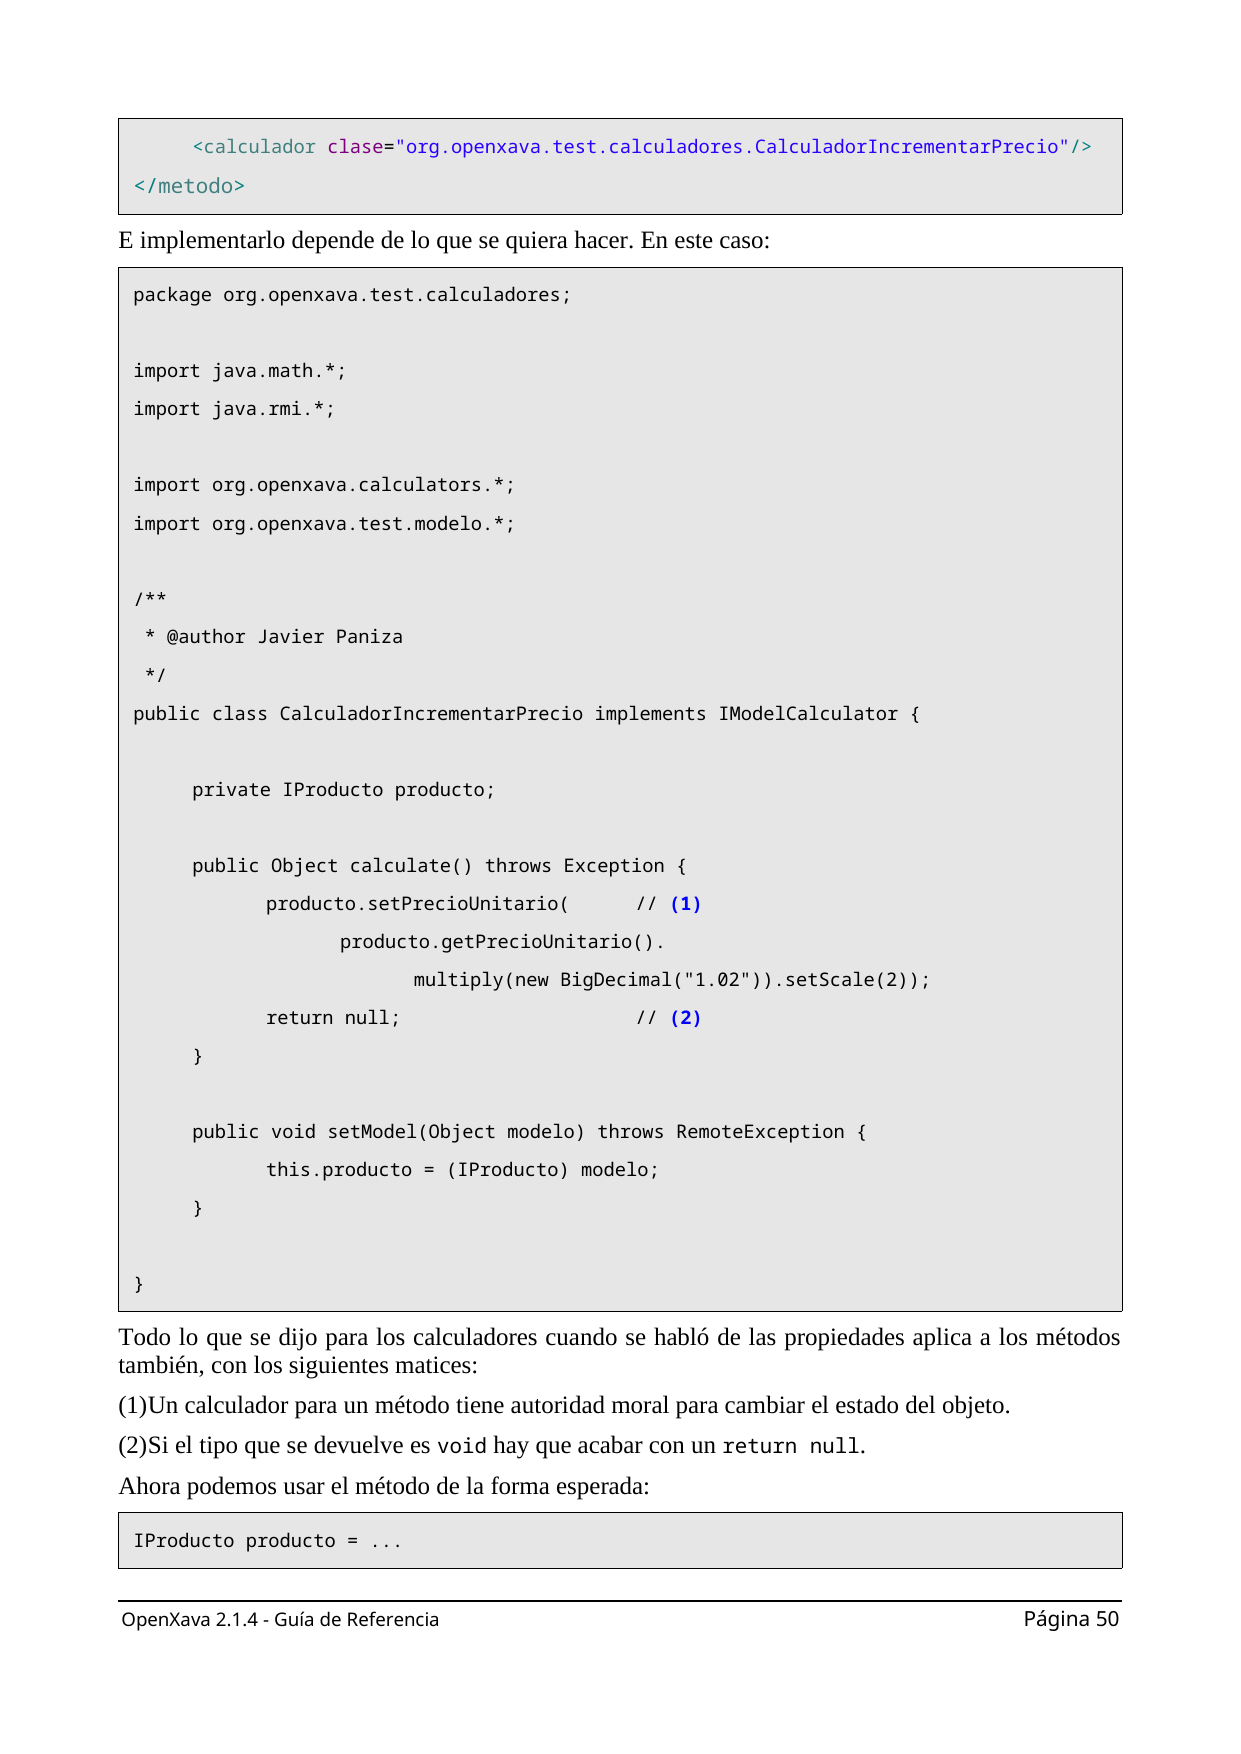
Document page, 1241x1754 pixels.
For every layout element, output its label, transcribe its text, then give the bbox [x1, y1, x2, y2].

text /** [119, 571, 1122, 609]
text } [119, 1027, 1122, 1065]
text Todo lo que se dijo para los calculadores cuando se habló de las propiedades aplica a los métodos también, con los siguientes matices: [118, 1323, 1122, 1379]
text this.producto = (IProducto) modelo; [119, 1141, 1122, 1179]
text import java.math.*; [119, 343, 1122, 381]
text public class CalculadorIncrementarPrecio implements IModelCalculator { [119, 685, 1122, 723]
list Un calculador para un método tiene autoridad moral para cambiar el estado del objeto. [118, 1391, 1122, 1419]
text producto.setPrecioUnitario( // (1) [119, 875, 1122, 913]
text */ [119, 647, 1122, 685]
text public Object calculate() throws Exception { [119, 837, 1122, 875]
text } [119, 1179, 1122, 1217]
text multiply(new BigDecimal("1.02")).setScale(2)); [119, 951, 1122, 989]
text private IProducto producto; [119, 761, 1122, 799]
text <calculador clase="org.openxava.test.calculadores.CalculadorIncrementarPrecio"/> [119, 119, 1122, 156]
text Ahora podemos usar el método de la forma esperada: [118, 1472, 1122, 1500]
text </metodo> [119, 156, 1122, 214]
text return null; // (2) [119, 989, 1122, 1027]
text public void setModel(Object modelo) throws RemoteException { [119, 1103, 1122, 1141]
text IProducto producto = ... [119, 1513, 1122, 1568]
text import java.rmi.*; [119, 381, 1122, 419]
text import org.openxava.calculators.*; [119, 457, 1122, 495]
text producto.getPrecioUnitario(). [119, 913, 1122, 951]
text import org.openxava.test.modelo.*; [119, 495, 1122, 533]
text package org.openxava.test.calculadores; [119, 268, 1122, 305]
text * @author Javier Paniza [119, 609, 1122, 647]
list Si el tipo que se devuelve es void hay que acabar con un return null. [118, 1431, 1122, 1459]
text } [119, 1255, 1122, 1311]
text E implementarlo depende de lo que se quiera hacer. En este caso: [118, 227, 1122, 254]
